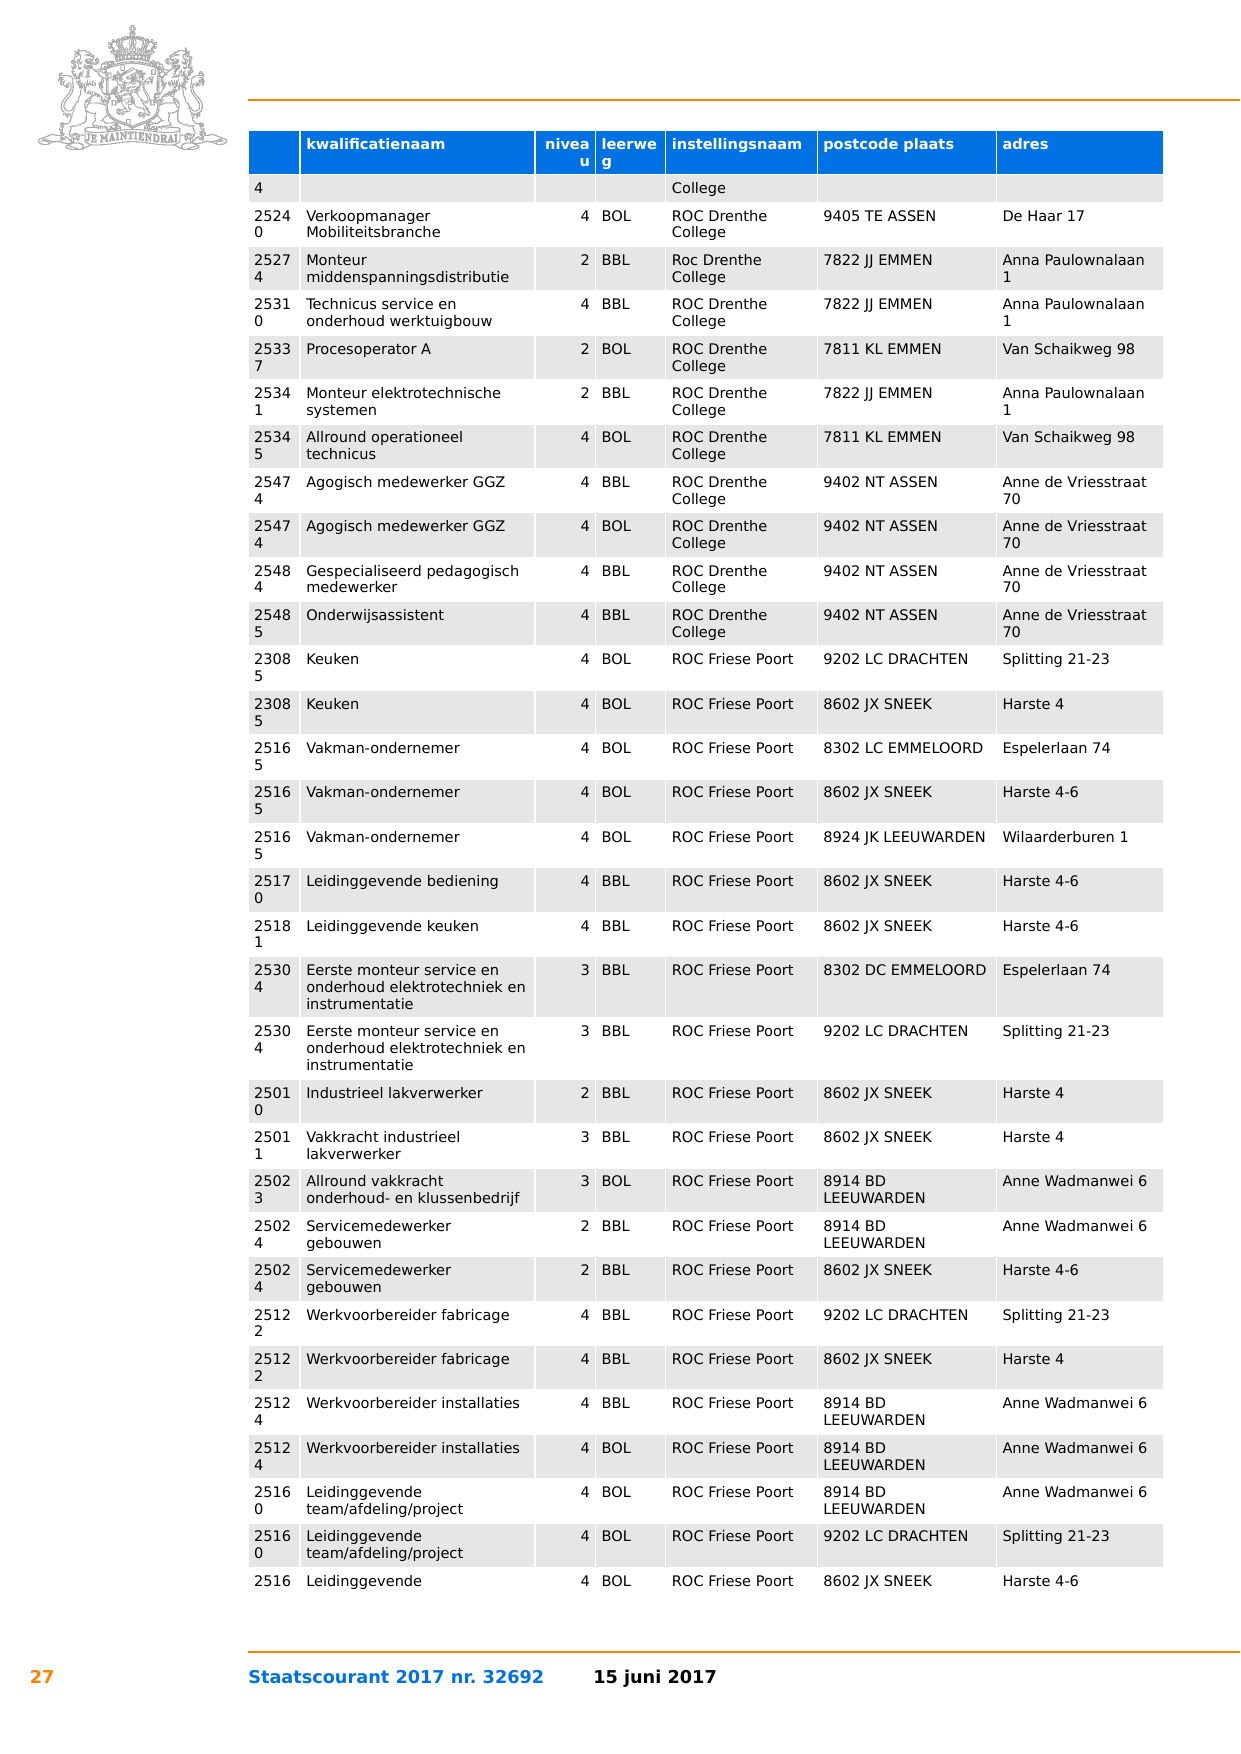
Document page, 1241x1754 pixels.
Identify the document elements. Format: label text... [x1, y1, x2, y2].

table_cell Van Schaikweg 98 [997, 425, 1163, 468]
table_cell 4 [536, 780, 595, 823]
table_cell 4 [536, 1302, 595, 1345]
table_cell 8602 JX SNEEK [818, 1568, 996, 1594]
table_cell 3 [536, 1169, 595, 1212]
table_cell Leidinggevende bediening [301, 868, 534, 912]
table_cell BBL [596, 380, 665, 423]
table_cell BOL [596, 646, 665, 690]
table_cell Agogisch medewerker GGZ [301, 513, 534, 557]
table_cell BBL [596, 1390, 665, 1434]
table_cell 8914 BD LEEUWARDEN [818, 1169, 996, 1212]
table_cell Werkvoorbereider installaties [301, 1435, 534, 1478]
table_cell Agogisch medewerker GGZ [301, 469, 534, 512]
table_cell 25023 [249, 1169, 299, 1212]
table_cell Keuken [301, 646, 534, 690]
table_cell BBL [596, 1080, 665, 1123]
table_cell De Haar 17 [997, 203, 1163, 246]
table_cell 8602 JX SNEEK [818, 1124, 996, 1167]
table_cell BOL [596, 1524, 665, 1567]
table_cell BOL [596, 691, 665, 734]
table_cell Vakman-ondernemer [301, 824, 534, 867]
table_cell 25160 [249, 1524, 299, 1567]
table_cell 25304 [249, 1019, 299, 1079]
table_cell ROC Drenthe College [666, 380, 817, 423]
table_cell Procesoperator A [301, 336, 534, 379]
table_cell 4 [536, 203, 595, 246]
table_cell 25337 [249, 336, 299, 379]
table_cell 25341 [249, 380, 299, 423]
table_cell ROC Friese Poort [666, 1568, 817, 1594]
table_cell Anna Paulownalaan 1 [997, 247, 1163, 290]
table_cell [818, 175, 996, 202]
table_cell 9202 LC DRACHTEN [818, 646, 996, 690]
table_cell ROC Drenthe College [666, 291, 817, 335]
table_cell Anne de Vriesstraat 70 [997, 602, 1163, 645]
table_cell BBL [596, 913, 665, 956]
table_cell ROC Friese Poort [666, 1019, 817, 1079]
table_header [249, 131, 299, 174]
table_cell ROC Friese Poort [666, 913, 817, 956]
table_cell ROC Drenthe College [666, 513, 817, 557]
table_cell 8602 JX SNEEK [818, 913, 996, 956]
table_cell ROC Drenthe College [666, 469, 817, 512]
table_cell Anne Wadmanwei 6 [997, 1213, 1163, 1256]
table_cell ROC Friese Poort [666, 780, 817, 823]
table_cell 9402 NT ASSEN [818, 513, 996, 557]
table_cell 8914 BD LEEUWARDEN [818, 1213, 996, 1256]
table_cell Werkvoorbereider installaties [301, 1390, 534, 1434]
table_header leerweg [596, 131, 665, 174]
table_cell 4 [536, 868, 595, 912]
table_cell 25274 [249, 247, 299, 290]
table_cell Allround operationeel technicus [301, 425, 534, 468]
table_cell 4 [536, 558, 595, 601]
table_cell 4 [536, 291, 595, 335]
table_cell 23085 [249, 691, 299, 734]
table_cell Harste 4 [997, 1346, 1163, 1389]
table_cell 25240 [249, 203, 299, 246]
table_cell BOL [596, 203, 665, 246]
table_cell Espelerlaan 74 [997, 957, 1163, 1017]
table_cell ROC Drenthe College [666, 602, 817, 645]
table_cell 8602 JX SNEEK [818, 780, 996, 823]
table_cell ROC Drenthe College [666, 203, 817, 246]
table_cell 3 [536, 1124, 595, 1167]
table_cell 2 [536, 1080, 595, 1123]
table_cell BBL [596, 868, 665, 912]
table_cell ROC Friese Poort [666, 691, 817, 734]
table_cell 9402 NT ASSEN [818, 602, 996, 645]
table_cell Anne Wadmanwei 6 [997, 1390, 1163, 1434]
table_cell 25165 [249, 780, 299, 823]
table_cell 4 [536, 513, 595, 557]
table_cell 4 [536, 1479, 595, 1522]
table_cell BBL [596, 469, 665, 512]
table_cell 25124 [249, 1435, 299, 1478]
table_cell ROC Friese Poort [666, 735, 817, 778]
table_cell Allround vakkracht onderhoud- en klussenbedrijf [301, 1169, 534, 1212]
table_cell BOL [596, 824, 665, 867]
table_cell 4 [536, 1568, 595, 1594]
table_cell ROC Friese Poort [666, 1302, 817, 1345]
table_cell ROC Drenthe College [666, 558, 817, 601]
table_cell 8602 JX SNEEK [818, 1257, 996, 1301]
table_cell Harste 4-6 [997, 1257, 1163, 1301]
table_cell 4 [536, 824, 595, 867]
table_cell 9405 TE ASSEN [818, 203, 996, 246]
table_cell Onderwijsassistent [301, 602, 534, 645]
table_cell BOL [596, 1169, 665, 1212]
table_cell Servicemedewerker gebouwen [301, 1213, 534, 1256]
table_cell ROC Friese Poort [666, 1080, 817, 1123]
table_cell 23085 [249, 646, 299, 690]
table_cell BBL [596, 247, 665, 290]
table_cell ROC Drenthe College [666, 425, 817, 468]
table_cell 25010 [249, 1080, 299, 1123]
table_cell 8602 JX SNEEK [818, 868, 996, 912]
table_cell 9202 LC DRACHTEN [818, 1019, 996, 1079]
table_cell [596, 175, 665, 202]
table_cell 7811 KL EMMEN [818, 425, 996, 468]
table_cell Werkvoorbereider fabricage [301, 1302, 534, 1345]
table_cell Harste 4-6 [997, 868, 1163, 912]
table_cell Gespecialiseerd pedagogisch medewerker [301, 558, 534, 601]
table_cell 4 [536, 425, 595, 468]
table_cell 8602 JX SNEEK [818, 1346, 996, 1389]
table_cell Anne Wadmanwei 6 [997, 1169, 1163, 1212]
table_cell 25160 [249, 1479, 299, 1522]
table_cell 25474 [249, 469, 299, 512]
table_cell BBL [596, 1019, 665, 1079]
table_cell BBL [596, 1346, 665, 1389]
table_header kwalificatienaam [301, 131, 534, 174]
table_cell Eerste monteur service en onderhoud elektrotechniek en instrumentatie [301, 957, 534, 1017]
table_cell BBL [596, 957, 665, 1017]
table_cell Harste 4 [997, 1124, 1163, 1167]
table_cell 2 [536, 1213, 595, 1256]
table_cell 4 [536, 1390, 595, 1434]
table_cell ROC Friese Poort [666, 868, 817, 912]
table_cell BOL [596, 735, 665, 778]
table_cell 25170 [249, 868, 299, 912]
table_cell 8914 BD LEEUWARDEN [818, 1435, 996, 1478]
table_cell ROC Friese Poort [666, 1435, 817, 1478]
table_cell [536, 175, 595, 202]
table_cell 25122 [249, 1346, 299, 1389]
table_cell BBL [596, 602, 665, 645]
table_header instellingsnaam [666, 131, 817, 174]
table_cell 3 [536, 1019, 595, 1079]
table_cell ROC Friese Poort [666, 957, 817, 1017]
table_cell 25165 [249, 735, 299, 778]
table_cell Anne de Vriesstraat 70 [997, 469, 1163, 512]
table_cell 25484 [249, 558, 299, 601]
table_cell BBL [596, 291, 665, 335]
table_cell 8302 LC EMMELOORD [818, 735, 996, 778]
table_cell Harste 4-6 [997, 913, 1163, 956]
table_cell Splitting 21-23 [997, 1524, 1163, 1567]
table_cell [997, 175, 1163, 202]
table_cell ROC Friese Poort [666, 824, 817, 867]
table_cell 25181 [249, 913, 299, 956]
table_cell Leidinggevende keuken [301, 913, 534, 956]
table_cell Anne Wadmanwei 6 [997, 1479, 1163, 1522]
table_cell BOL [596, 1479, 665, 1522]
table_cell 4 [536, 1524, 595, 1567]
table_cell 25122 [249, 1302, 299, 1345]
table_cell ROC Friese Poort [666, 1124, 817, 1167]
table_cell ROC Friese Poort [666, 1213, 817, 1256]
table_cell Industrieel lakverwerker [301, 1080, 534, 1123]
table_cell 8602 JX SNEEK [818, 1080, 996, 1123]
table_cell 8302 DC EMMELOORD [818, 957, 996, 1017]
table_cell 4 [536, 691, 595, 734]
table_cell 25304 [249, 957, 299, 1017]
table_cell 8914 BD LEEUWARDEN [818, 1479, 996, 1522]
table_header postcode plaats [818, 131, 996, 174]
table_cell Technicus service en onderhoud werktuigbouw [301, 291, 534, 335]
table_cell BOL [596, 336, 665, 379]
table_cell Vakman-ondernemer [301, 780, 534, 823]
table_cell BOL [596, 780, 665, 823]
table_cell Keuken [301, 691, 534, 734]
table_cell Verkoopmanager Mobiliteitsbranche [301, 203, 534, 246]
table_cell Van Schaikweg 98 [997, 336, 1163, 379]
table_cell Harste 4 [997, 1080, 1163, 1123]
table_cell 3 [536, 957, 595, 1017]
table_cell Leidinggevende team/afdeling/project [301, 1524, 534, 1567]
table_cell 25485 [249, 602, 299, 645]
table_cell Vakman-ondernemer [301, 735, 534, 778]
table_cell 25024 [249, 1257, 299, 1301]
table_cell 25345 [249, 425, 299, 468]
table_cell 2 [536, 247, 595, 290]
table_cell 2 [536, 380, 595, 423]
table_cell 7822 JJ EMMEN [818, 247, 996, 290]
table_cell 9402 NT ASSEN [818, 469, 996, 512]
table_cell 7822 JJ EMMEN [818, 380, 996, 423]
table_cell Leidinggevende [301, 1568, 534, 1594]
table_cell 8914 BD LEEUWARDEN [818, 1390, 996, 1434]
table_cell 25474 [249, 513, 299, 557]
table_header adres [997, 131, 1163, 174]
table_cell Eerste monteur service en onderhoud elektrotechniek en instrumentatie [301, 1019, 534, 1079]
table_cell Splitting 21-23 [997, 1302, 1163, 1345]
table_cell BBL [596, 1124, 665, 1167]
table_cell BBL [596, 1213, 665, 1256]
table_cell ROC Friese Poort [666, 1390, 817, 1434]
table_cell Anne Wadmanwei 6 [997, 1435, 1163, 1478]
table_cell Anne de Vriesstraat 70 [997, 513, 1163, 557]
table_cell 4 [536, 469, 595, 512]
table_cell Harste 4-6 [997, 780, 1163, 823]
table_cell 2516 [249, 1568, 299, 1594]
table_cell ROC Drenthe College [666, 336, 817, 379]
table_cell 25124 [249, 1390, 299, 1434]
table_cell BOL [596, 513, 665, 557]
table_cell 25024 [249, 1213, 299, 1256]
table_cell BBL [596, 1257, 665, 1301]
table_cell 4 [536, 735, 595, 778]
table_cell 4 [536, 646, 595, 690]
table_cell 9202 LC DRACHTEN [818, 1302, 996, 1345]
table_cell BOL [596, 1435, 665, 1478]
table_cell ROC Friese Poort [666, 1346, 817, 1389]
table_cell BOL [596, 425, 665, 468]
table_cell 2 [536, 1257, 595, 1301]
table_cell 4 [249, 175, 299, 202]
table_cell [301, 175, 534, 202]
table_cell Anna Paulownalaan 1 [997, 291, 1163, 335]
table_cell Servicemedewerker gebouwen [301, 1257, 534, 1301]
table_cell 4 [536, 1346, 595, 1389]
table_cell Anne de Vriesstraat 70 [997, 558, 1163, 601]
table_cell BOL [596, 1568, 665, 1594]
table_cell ROC Friese Poort [666, 646, 817, 690]
table_cell BBL [596, 1302, 665, 1345]
table_cell ROC Friese Poort [666, 1479, 817, 1522]
table_cell Espelerlaan 74 [997, 735, 1163, 778]
table_cell ROC Friese Poort [666, 1169, 817, 1212]
table_cell 4 [536, 1435, 595, 1478]
table_cell Roc Drenthe College [666, 247, 817, 290]
table_cell 9402 NT ASSEN [818, 558, 996, 601]
table_cell 9202 LC DRACHTEN [818, 1524, 996, 1567]
table_cell 8602 JX SNEEK [818, 691, 996, 734]
table_cell Harste 4-6 [997, 1568, 1163, 1594]
table_cell Leidinggevende team/afdeling/project [301, 1479, 534, 1522]
table_cell Splitting 21-23 [997, 1019, 1163, 1079]
table_cell Splitting 21-23 [997, 646, 1163, 690]
table_cell 25310 [249, 291, 299, 335]
table_cell Monteur middenspanningsdistributie [301, 247, 534, 290]
picture [38, 25, 227, 150]
table_cell BBL [596, 558, 665, 601]
table_cell Monteur elektrotechnische systemen [301, 380, 534, 423]
table_cell 7822 JJ EMMEN [818, 291, 996, 335]
table_cell 8924 JK LEEUWARDEN [818, 824, 996, 867]
table_cell College [666, 175, 817, 202]
table_cell ROC Friese Poort [666, 1524, 817, 1567]
table_cell Werkvoorbereider fabricage [301, 1346, 534, 1389]
table_cell 2 [536, 336, 595, 379]
table_cell ROC Friese Poort [666, 1257, 817, 1301]
table_cell 7811 KL EMMEN [818, 336, 996, 379]
table_cell 4 [536, 602, 595, 645]
table_header niveau [536, 131, 595, 174]
table_cell Harste 4 [997, 691, 1163, 734]
table_cell 4 [536, 913, 595, 956]
table_cell 25011 [249, 1124, 299, 1167]
table_cell 25165 [249, 824, 299, 867]
table_cell Anna Paulownalaan 1 [997, 380, 1163, 423]
table_cell Vakkracht industrieel lakverwerker [301, 1124, 534, 1167]
table_cell Wilaarderburen 1 [997, 824, 1163, 867]
